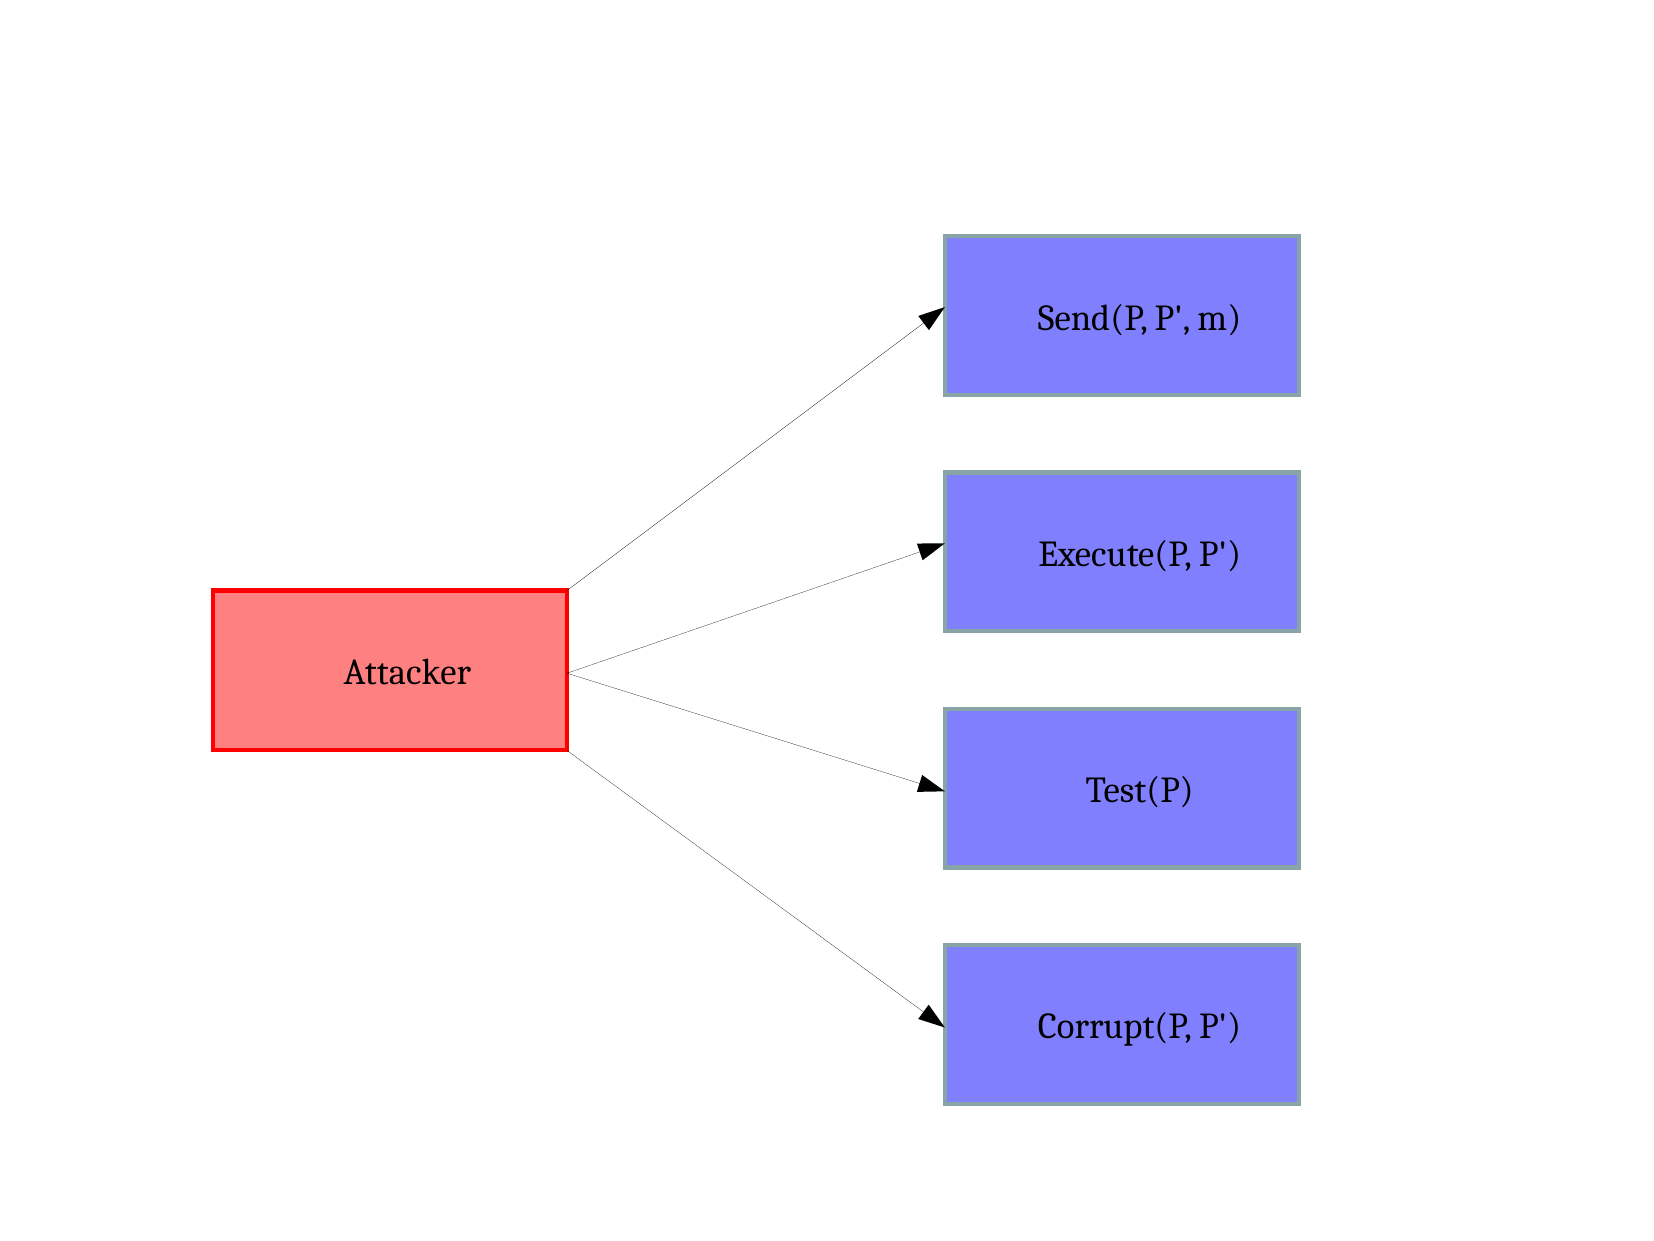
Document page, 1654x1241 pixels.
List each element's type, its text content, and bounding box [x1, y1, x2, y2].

text_box Attacker [212, 590, 567, 751]
text_box Test(P) [944, 708, 1300, 868]
text_box Send(P, P', m) [944, 236, 1300, 396]
text_box Execute(P, P') [944, 472, 1300, 632]
text_box Corrupt(P, P') [944, 944, 1300, 1104]
